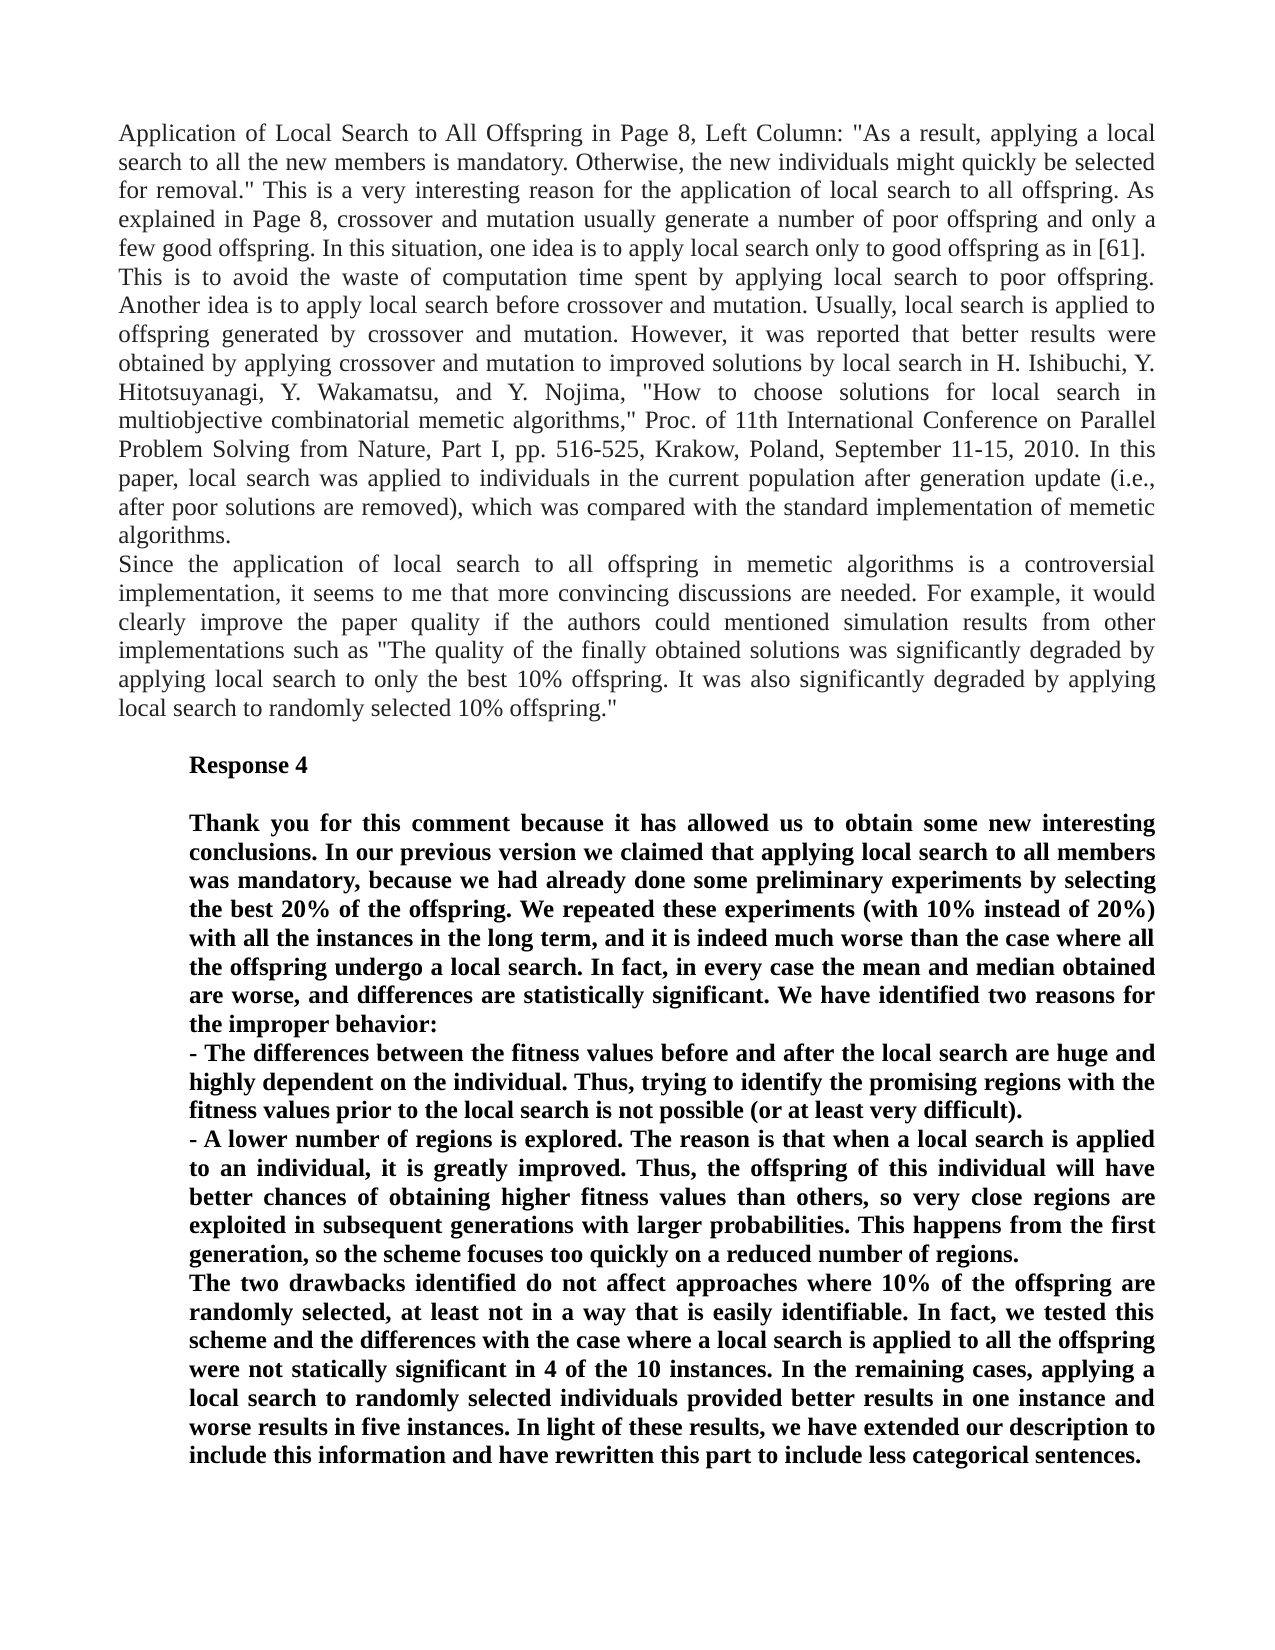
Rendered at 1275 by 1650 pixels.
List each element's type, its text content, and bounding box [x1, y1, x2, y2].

text Since the application of local search to all offspring in memetic algorithms is a controversial implementation, it seems to me that more convincing discussions are needed. For example, it would clearly improve the paper quality if the authors could mentioned simulation results from other implementations such as "The quality of the finally obtained solutions was significantly degraded by applying local search to only the best 10% offspring. It was also significantly degraded by applying local search to randomly selected 10% offspring." [118, 549, 1157, 722]
text This is to avoid the waste of computation time spent by applying local search to poor offspring. Another idea is to apply local search before crossover and mutation. Usually, local search is applied to offspring generated by crossover and mutation. However, it was reported that better results were obtained by applying crossover and mutation to improved solutions by local search in H. Ishibuchi, Y. Hitotsuyanagi, Y. Wakamatsu, and Y. Nojima, "How to choose solutions for local search in multiobjective combinatorial memetic algorithms," Proc. of 11th International Conference on Parallel Problem Solving from Nature, Part I, pp. 516-525, Krakow, Poland, September 11-15, 2010. In this paper, local search was applied to individuals in the current population after generation update (i.e., after poor solutions are removed), which was compared with the standard implementation of memetic algorithms. [118, 262, 1157, 549]
text Response 4 [189, 751, 1157, 779]
text - The differences between the fitness values before and after the local search are huge and highly dependent on the individual. Thus, trying to identify the promising regions with the fitness values prior to the local search is not possible (or at least very difficult). [189, 1038, 1157, 1124]
text Thank you for this comment because it has allowed us to obtain some new interesting conclusions. In our previous version we claimed that applying local search to all members was mandatory, because we had already done some preliminary experiments by selecting the best 20% of the offspring. We repeated these experiments (with 10% instead of 20%) with all the instances in the long term, and it is indeed much worse than the case where all the offspring undergo a local search. In fact, in every case the mean and median obtained are worse, and differences are statistically significant. We have identified two reasons for the improper behavior: [189, 808, 1157, 1038]
text - A lower number of regions is explored. The reason is that when a local search is applied to an individual, it is greatly improved. Thus, the offspring of this individual will have better chances of obtaining higher fitness values than others, so very close regions are exploited in subsequent generations with larger probabilities. This happens from the first generation, so the scheme focuses too quickly on a reduced number of regions. [189, 1124, 1157, 1268]
text Application of Local Search to All Offspring in Page 8, Left Column: "As a result, applying a local search to all the new members is mandatory. Otherwise, the new individuals might quickly be selected for removal." This is a very interesting reason for the application of local search to all offspring. As explained in Page 8, crossover and mutation usually generate a number of poor offspring and only a few good offspring. In this situation, one idea is to apply local search only to good offspring as in [61]. [118, 118, 1157, 262]
text The two drawbacks identified do not affect approaches where 10% of the offspring are randomly selected, at least not in a way that is easily identifiable. In fact, we tested this scheme and the differences with the case where a local search is applied to all the offspring were not statically significant in 4 of the 10 instances. In the remaining cases, applying a local search to randomly selected individuals provided better results in one instance and worse results in five instances. In light of these results, we have extended our description to include this information and have rewritten this part to include less categorical sentences. [189, 1268, 1157, 1469]
